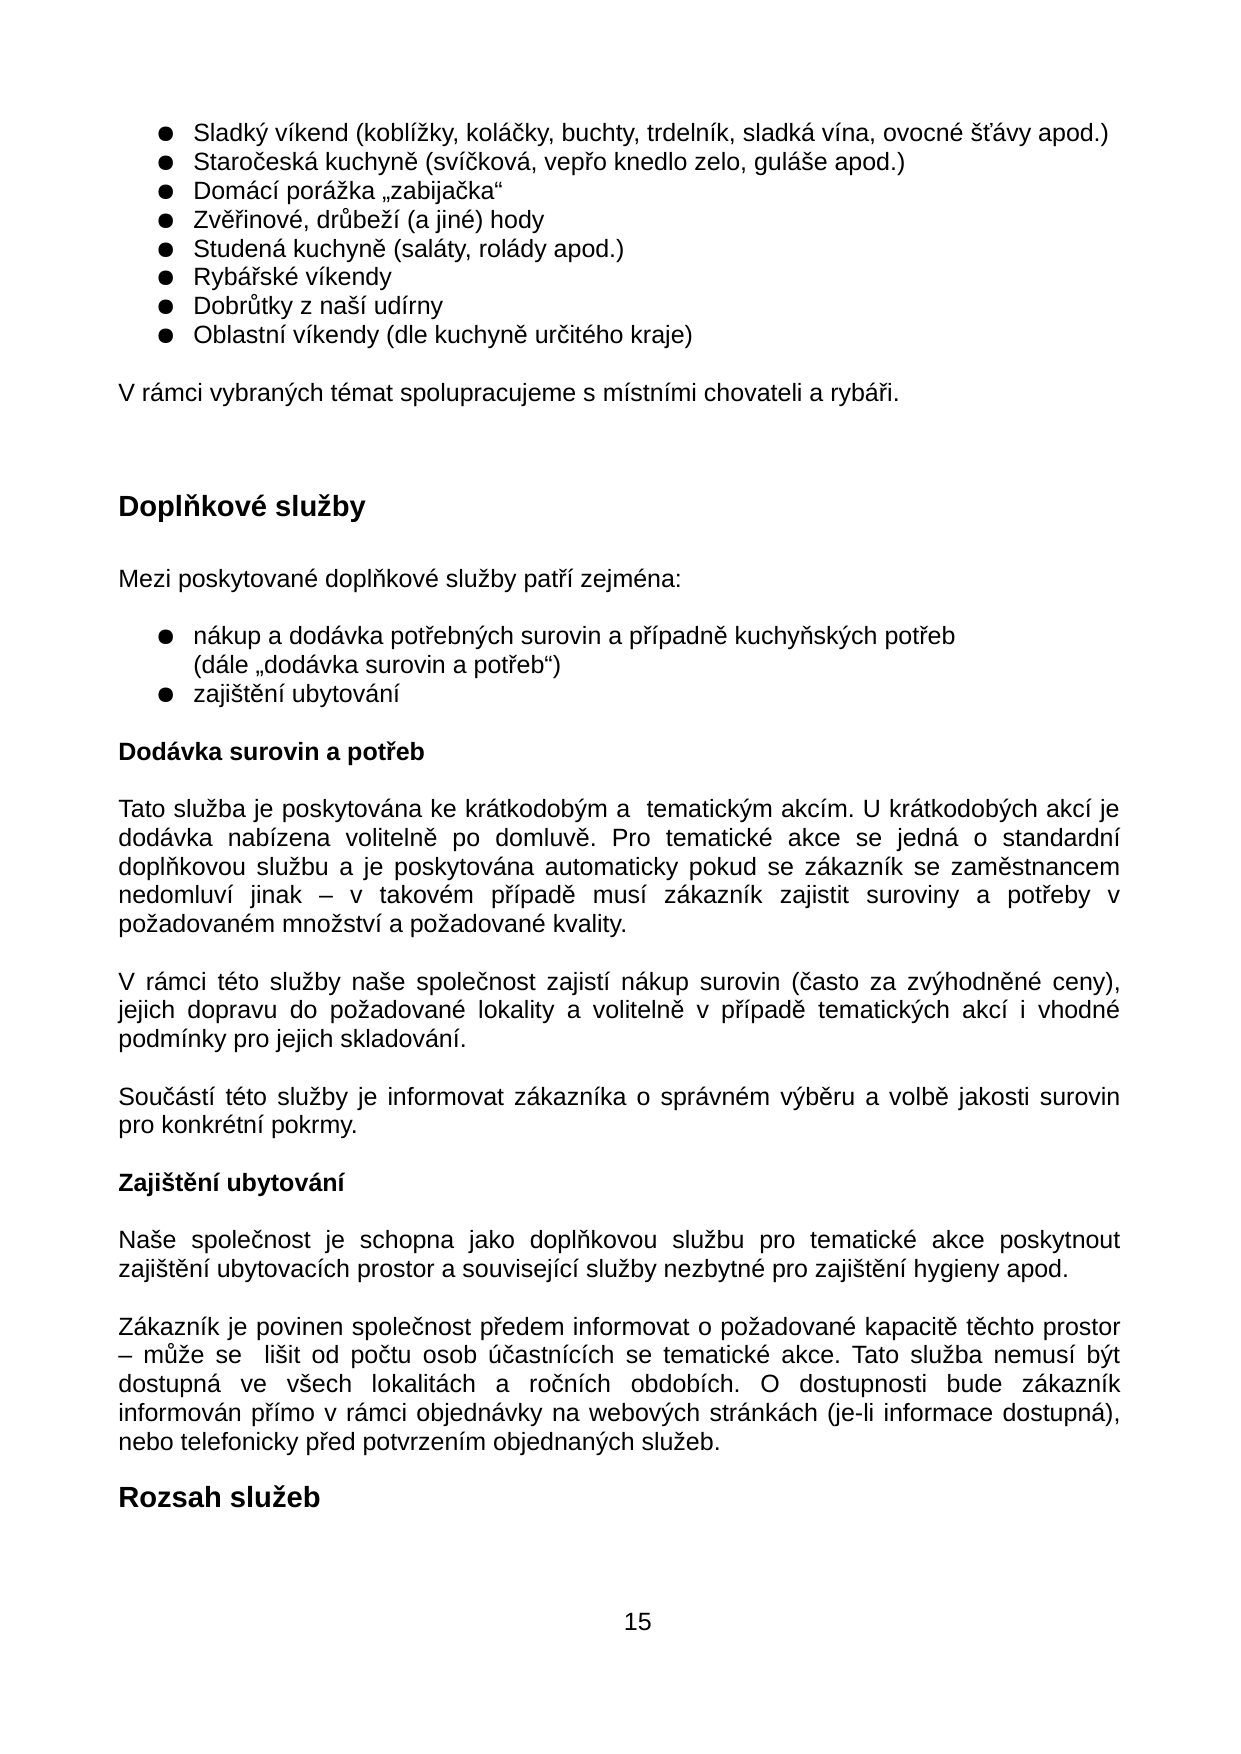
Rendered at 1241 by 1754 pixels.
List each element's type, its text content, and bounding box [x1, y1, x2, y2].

list Rybářské víkendy [156, 262, 1122, 291]
list (dále „dodávka surovin a potřeb“) [156, 650, 1122, 679]
list Dobrůtky z naší udírny [156, 291, 1122, 320]
text Zákazník je povinen společnost předem informovat o požadované kapacitě těchto prostor – může se lišit od počtu osob účastnících se tematické akce. Tato služba nemusí být dostupná ve všech lokalitách a ročních obdobích. O dostupnosti bude zákazník informován přímo v rámci objednávky na webových stránkách (je-li informace dostupná), nebo telefonicky před potvrzením objednaných služeb. [118, 1311, 1122, 1455]
list Domácí porážka „zabijačka“ [156, 176, 1122, 205]
subtitle Rozsah služeb [118, 1480, 1122, 1514]
list Zvěřinové, drůbeží (a jiné) hody [156, 205, 1122, 233]
list zajištění ubytování [156, 679, 1122, 708]
text Zajištění ubytování [118, 1168, 1122, 1196]
list Sladký víkend (koblížky, koláčky, buchty, trdelník, sladká vína, ovocné šťávy apod.) [156, 118, 1122, 147]
text Tato služba je poskytována ke krátkodobým a tematickým akcím. U krátkodobých akcí je dodávka nabízena volitelně po domluvě. Pro tematické akce se jedná o standardní doplňkovou službu a je poskytována automaticky pokud se zákazník se zaměstnancem nedomluví jinak – v takovém případě musí zákazník zajistit suroviny a potřeby v požadovaném množství a požadované kvality. [118, 794, 1122, 938]
list Staročeská kuchyně (svíčková, vepřo knedlo zelo, guláše apod.) [156, 147, 1122, 176]
text Naše společnost je schopna jako doplňkovou službu pro tematické akce poskytnout zajištění ubytovacích prostor a související služby nezbytné pro zajištění hygieny apod. [118, 1225, 1122, 1283]
list nákup a dodávka potřebných surovin a případně kuchyňských potřeb [156, 621, 1122, 650]
list Studená kuchyně (saláty, rolády apod.) [156, 233, 1122, 262]
list Oblastní víkendy (dle kuchyně určitého kraje) [156, 320, 1122, 349]
subtitle Doplňkové služby [118, 489, 1122, 522]
text Mezi poskytované doplňkové služby patří zejména: [118, 564, 1122, 592]
text V rámci vybraných témat spolupracujeme s místními chovateli a rybáři. [118, 378, 1122, 406]
text Součástí této služby je informovat zákazníka o správném výběru a volbě jakosti surovin pro konkrétní pokrmy. [118, 1081, 1122, 1139]
text V rámci této služby naše společnost zajistí nákup surovin (často za zvýhodněné ceny), jejich dopravu do požadované lokality a volitelně v případě tematických akcí i vhodné podmínky pro jejich skladování. [118, 966, 1122, 1053]
text Dodávka surovin a potřeb [118, 736, 1122, 765]
